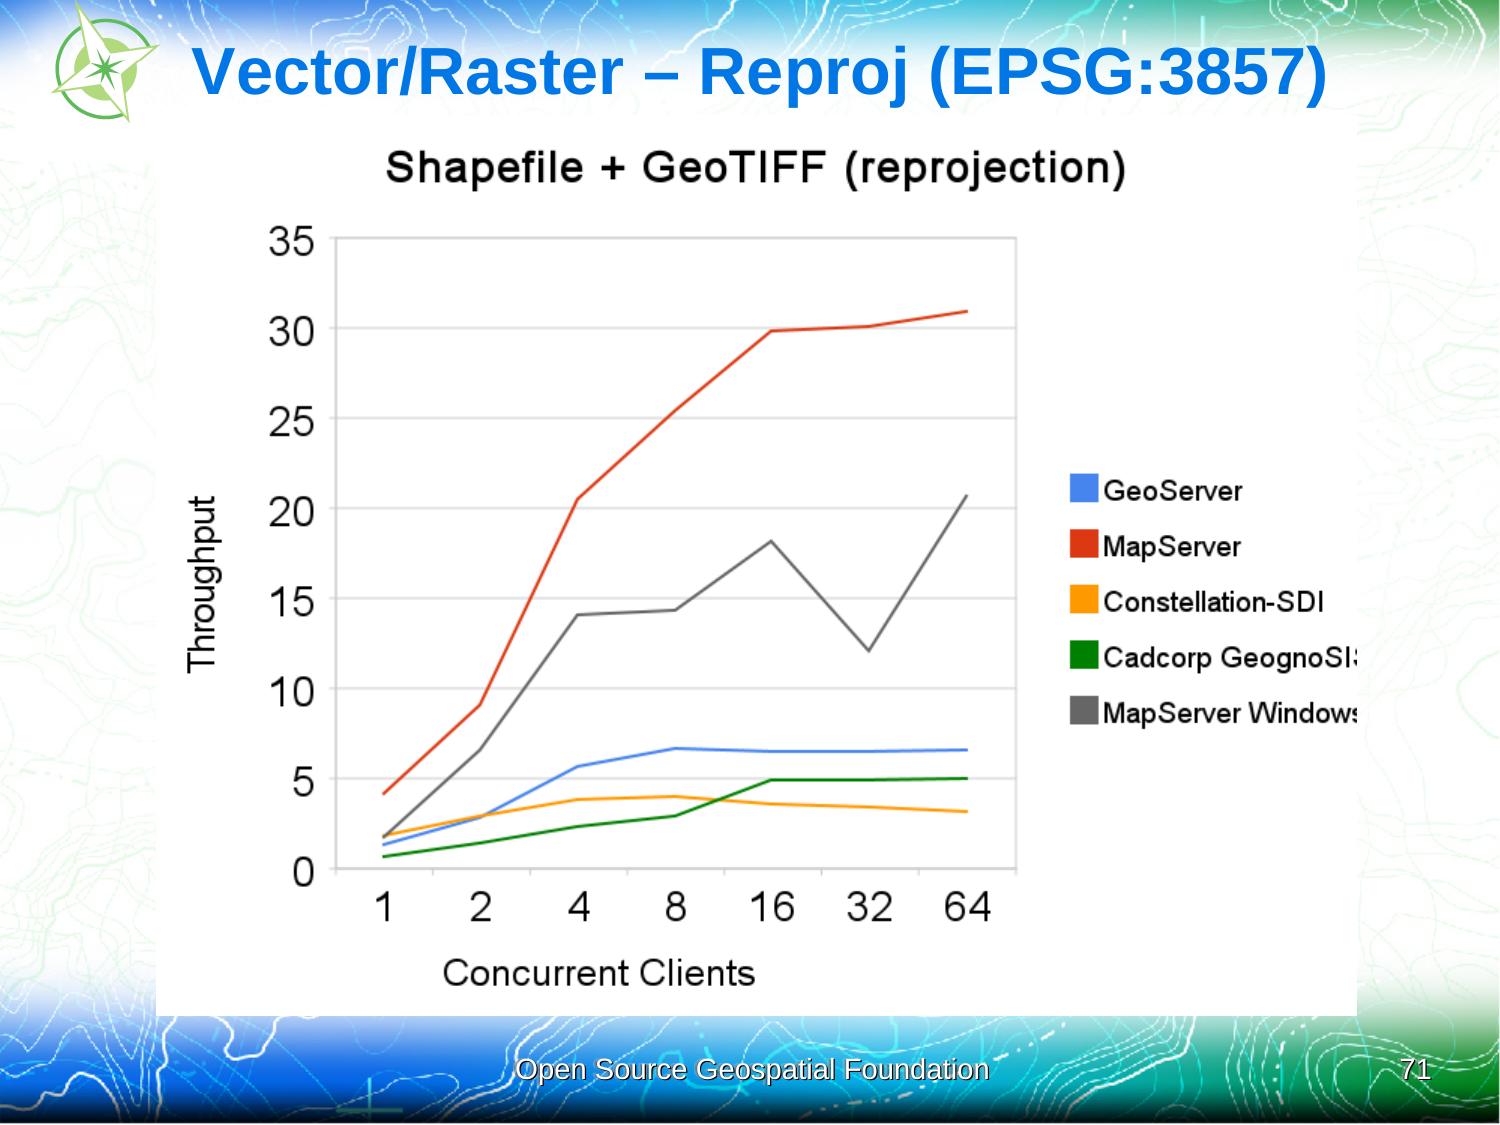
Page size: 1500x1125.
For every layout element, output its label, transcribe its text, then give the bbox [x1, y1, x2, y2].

picture [0, 0, 1500, 1125]
title Vector/Raster – Reproj (EPSG:3857) [177, 20, 1477, 122]
